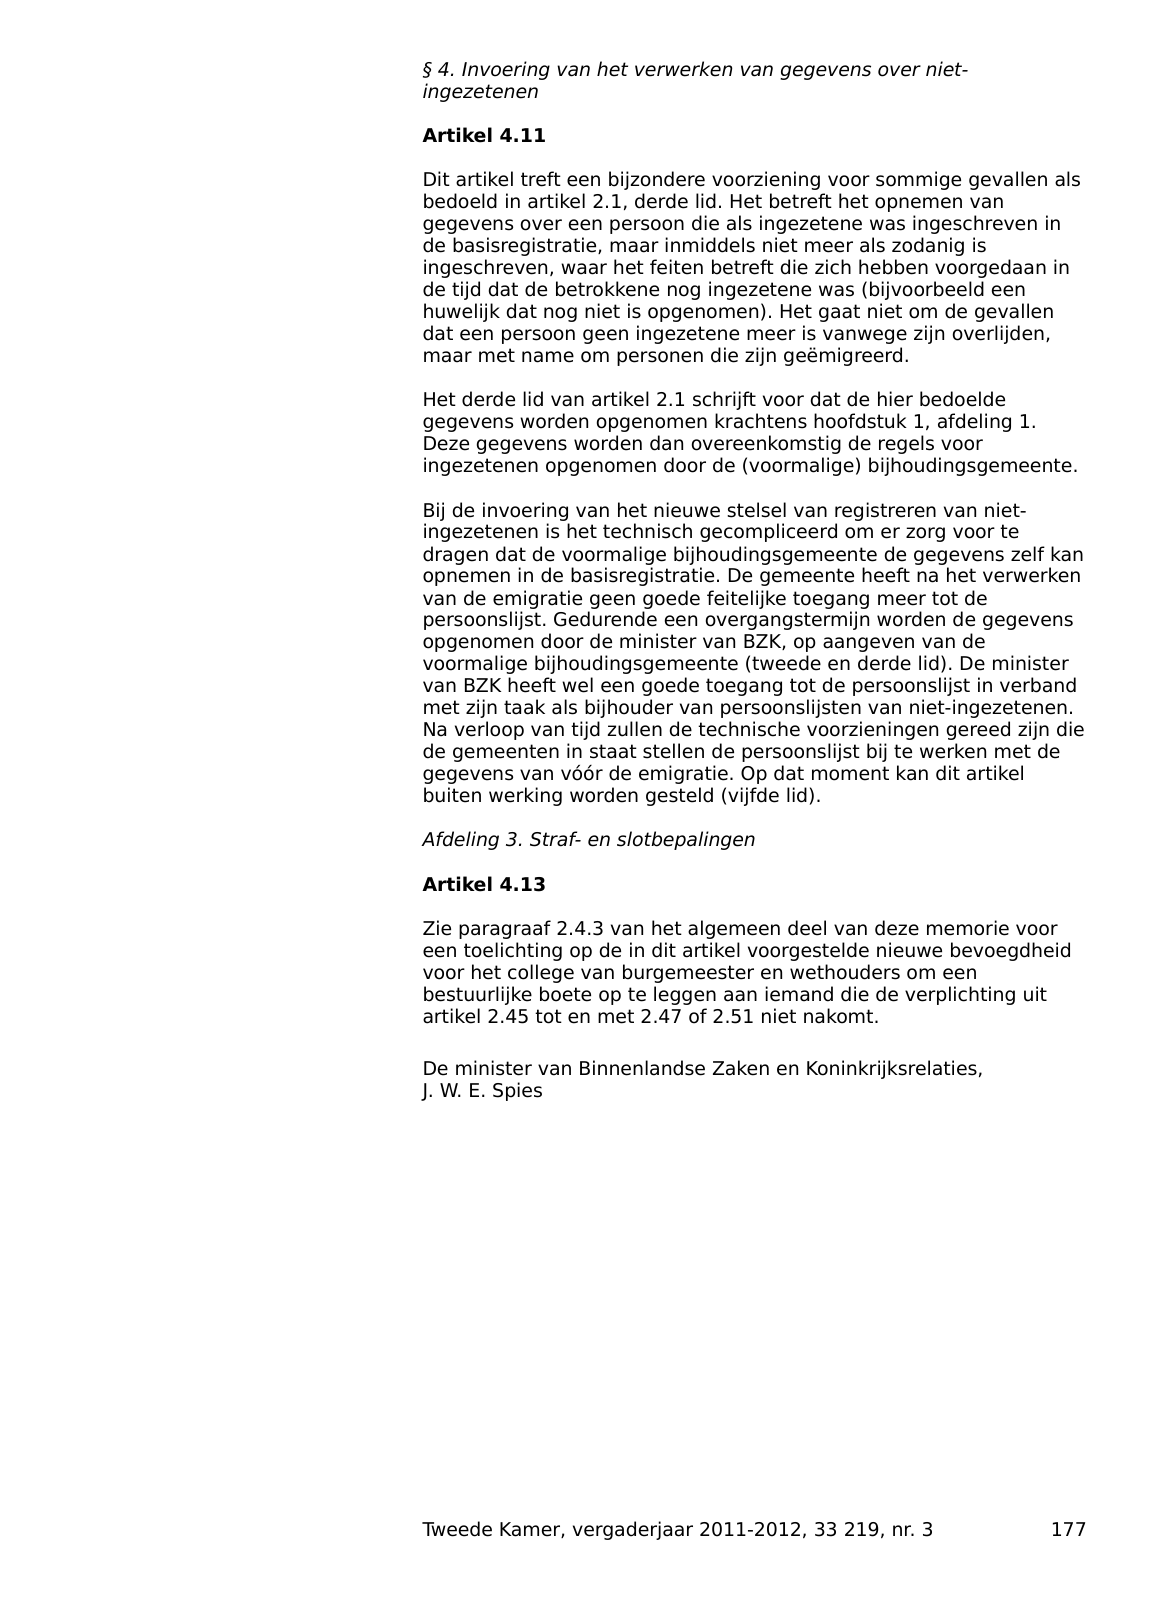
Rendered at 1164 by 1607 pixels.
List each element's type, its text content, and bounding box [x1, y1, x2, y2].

text De minister van Binnenlandse Zaken en Koninkrijksrelaties, J. W. E. Spies [422, 1058, 1087, 1102]
text Zie paragraaf 2.4.3 van het algemeen deel van deze memorie voor een toelichting op de in dit artikel voorgestelde nieuwe bevoegdheid voor het college van burgemeester en wethouders om een bestuurlijke boete op te leggen aan iemand die de verplichting uit artikel 2.45 tot en met 2.47 of 2.51 niet nakomt. [422, 918, 1087, 1028]
text Dit artikel treft een bijzondere voorziening voor sommige gevallen als bedoeld in artikel 2.1, derde lid. Het betreft het opnemen van gegevens over een persoon die als ingezetene was ingeschreven in de basisregistratie, maar inmiddels niet meer als zodanig is ingeschreven, waar het feiten betreft die zich hebben voorgedaan in de tijd dat de betrokkene nog ingezetene was (bijvoorbeeld een huwelijk dat nog niet is opgenomen). Het gaat niet om de gevallen dat een persoon geen ingezetene meer is vanwege zijn overlijden, maar met name om personen die zijn geëmigreerd. [422, 169, 1087, 367]
text Na verloop van tijd zullen de technische voorzieningen gereed zijn die de gemeenten in staat stellen de persoonslijst bij te werken met de gegevens van vóór de emigratie. Op dat moment kan dit artikel buiten werking worden gesteld (vijfde lid). [422, 719, 1087, 807]
subtitle Artikel 4.13 [422, 873, 1087, 896]
text Het derde lid van artikel 2.1 schrijft voor dat de hier bedoelde gegevens worden opgenomen krachtens hoofdstuk 1, afdeling 1. Deze gegevens worden dan overeenkomstig de regels voor ingezetenen opgenomen door de (voormalige) bijhoudingsgemeente. [422, 389, 1087, 477]
text Bij de invoering van het nieuwe stelsel van registreren van niet-ingezetenen is het technisch gecompliceerd om er zorg voor te dragen dat de voormalige bijhoudingsgemeente de gegevens zelf kan opnemen in de basisregistratie. De gemeente heeft na het verwerken van de emigratie geen goede feitelijke toegang meer tot de persoonslijst. Gedurende een overgangstermijn worden de gegevens opgenomen door de minister van BZK, op aangeven van de voormalige bijhoudingsgemeente (tweede en derde lid). De minister van BZK heeft wel een goede toegang tot de persoonslijst in verband met zijn taak als bijhouder van persoonslijsten van niet-ingezetenen. [422, 499, 1087, 719]
subtitle Afdeling 3. Straf- en slotbepalingen [422, 829, 1087, 851]
subtitle Artikel 4.11 [422, 125, 1087, 147]
subtitle § 4. Invoering van het verwerken van gegevens over niet-ingezetenen [422, 59, 1087, 103]
